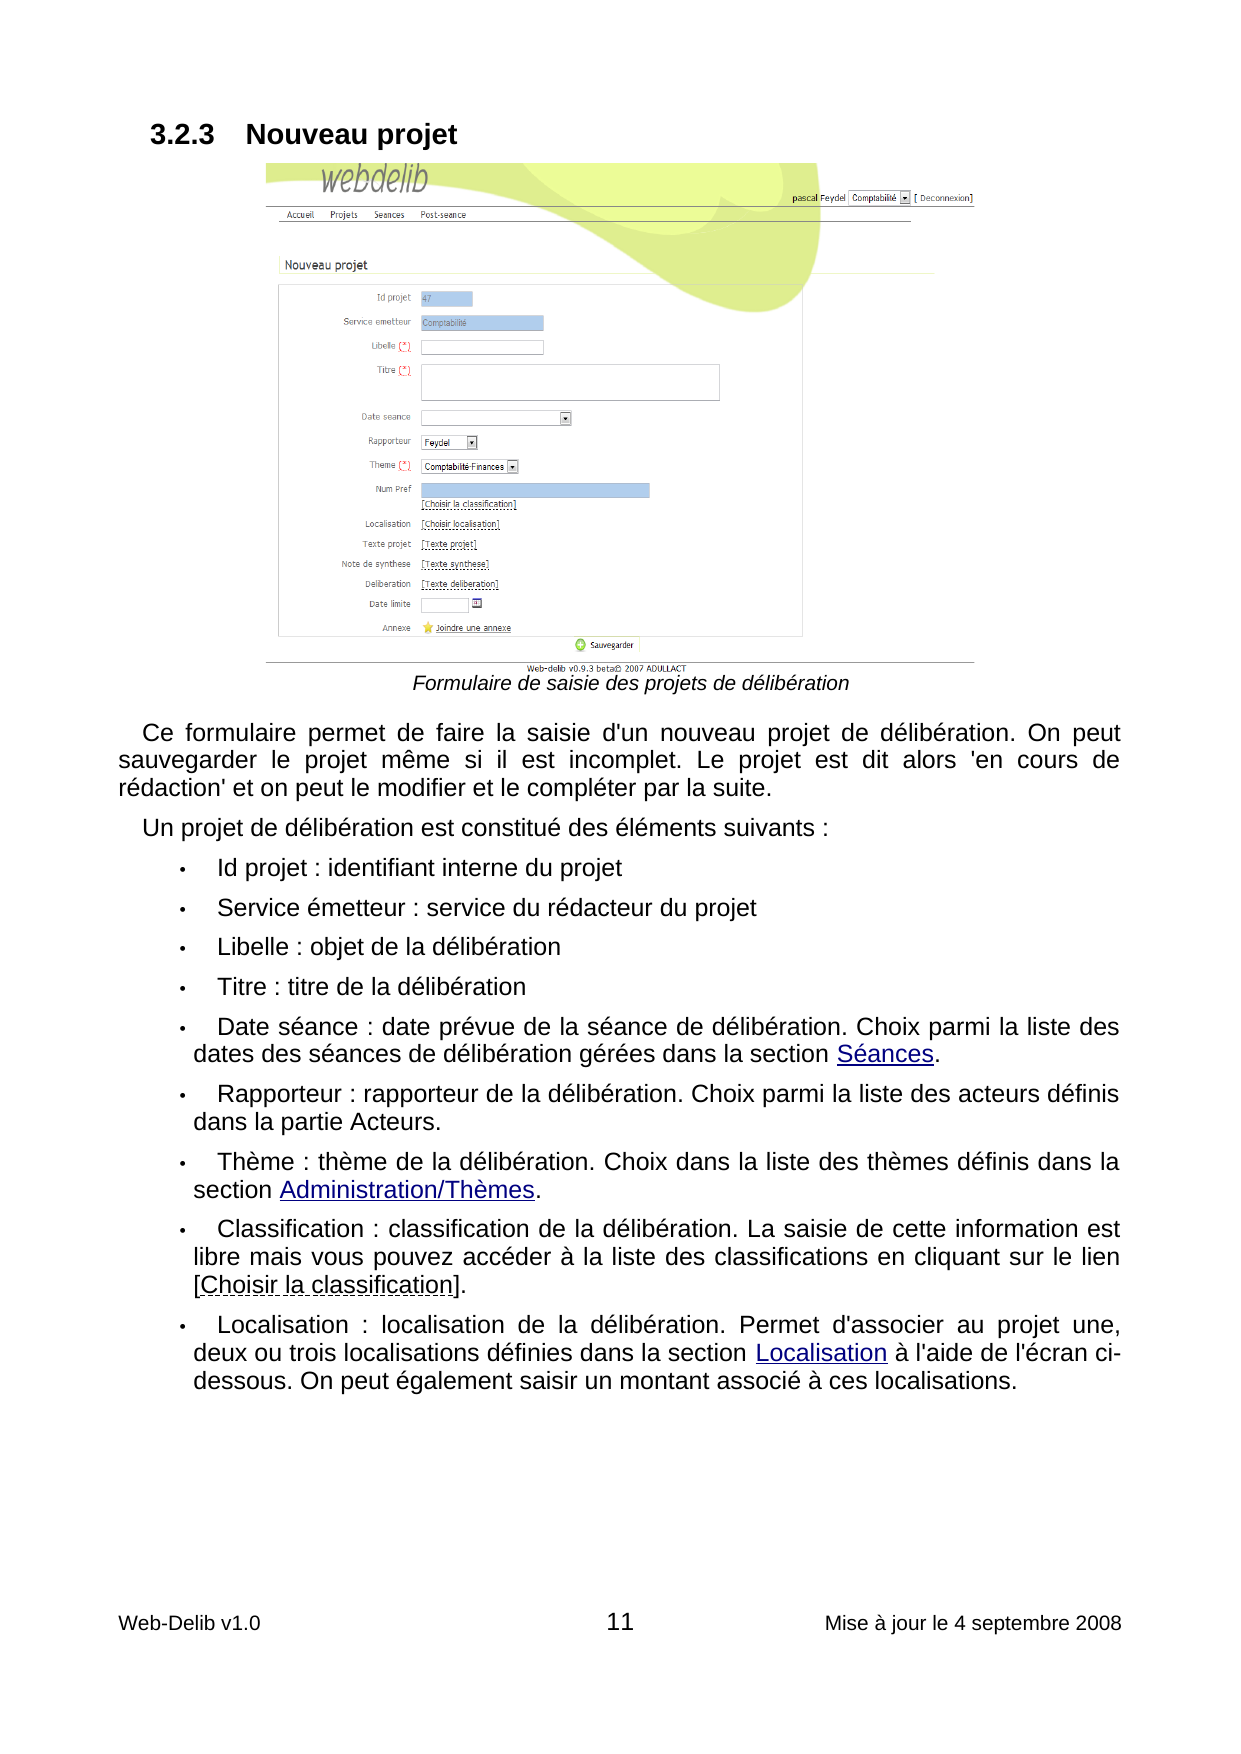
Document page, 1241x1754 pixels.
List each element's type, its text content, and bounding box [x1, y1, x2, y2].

list Service émetteur : service du rédacteur du projet [156, 893, 1122, 921]
text Formulaire de saisie des projets de délibération [118, 672, 1122, 695]
list Localisation : localisation de la délibération. Permet d'associer au projet une, deux ou trois localisations définies dans la section Localisation à l'aide de l'écran ci-dessous. On peut également saisir un montant associé à ces localisations. [156, 1311, 1122, 1394]
list Rapporteur : rapporteur de la délibération. Choix parmi la liste des acteurs définis dans la partie Acteurs. [156, 1080, 1122, 1136]
subtitle Nouveau projet [118, 118, 1122, 151]
list Titre : titre de la délibération [156, 973, 1122, 1001]
picture [265, 163, 975, 672]
list Libelle : objet de la délibération [156, 933, 1122, 961]
list Date séance : date prévue de la séance de délibération. Choix parmi la liste des dates des séances de délibération gérées dans la section Séances. [156, 1012, 1122, 1068]
list Classification : classification de la délibération. La saisie de cette information est libre mais vous pouvez accéder à la liste des classifications en cliquant sur le lien [Choisir la classification]. [156, 1215, 1122, 1299]
text Ce formulaire permet de faire la saisie d'un nouveau projet de délibération. On peut sauvegarder le projet même si il est incomplet. Le projet est dit alors 'en cours de rédaction' et on peut le modifier et le compléter par la suite. [118, 718, 1122, 802]
list Id projet : identifiant interne du projet [156, 854, 1122, 882]
list Thème : thème de la délibération. Choix dans la liste des thèmes définis dans la section Administration/Thèmes. [156, 1148, 1122, 1203]
text Un projet de délibération est constitué des éléments suivants : [118, 814, 1122, 842]
